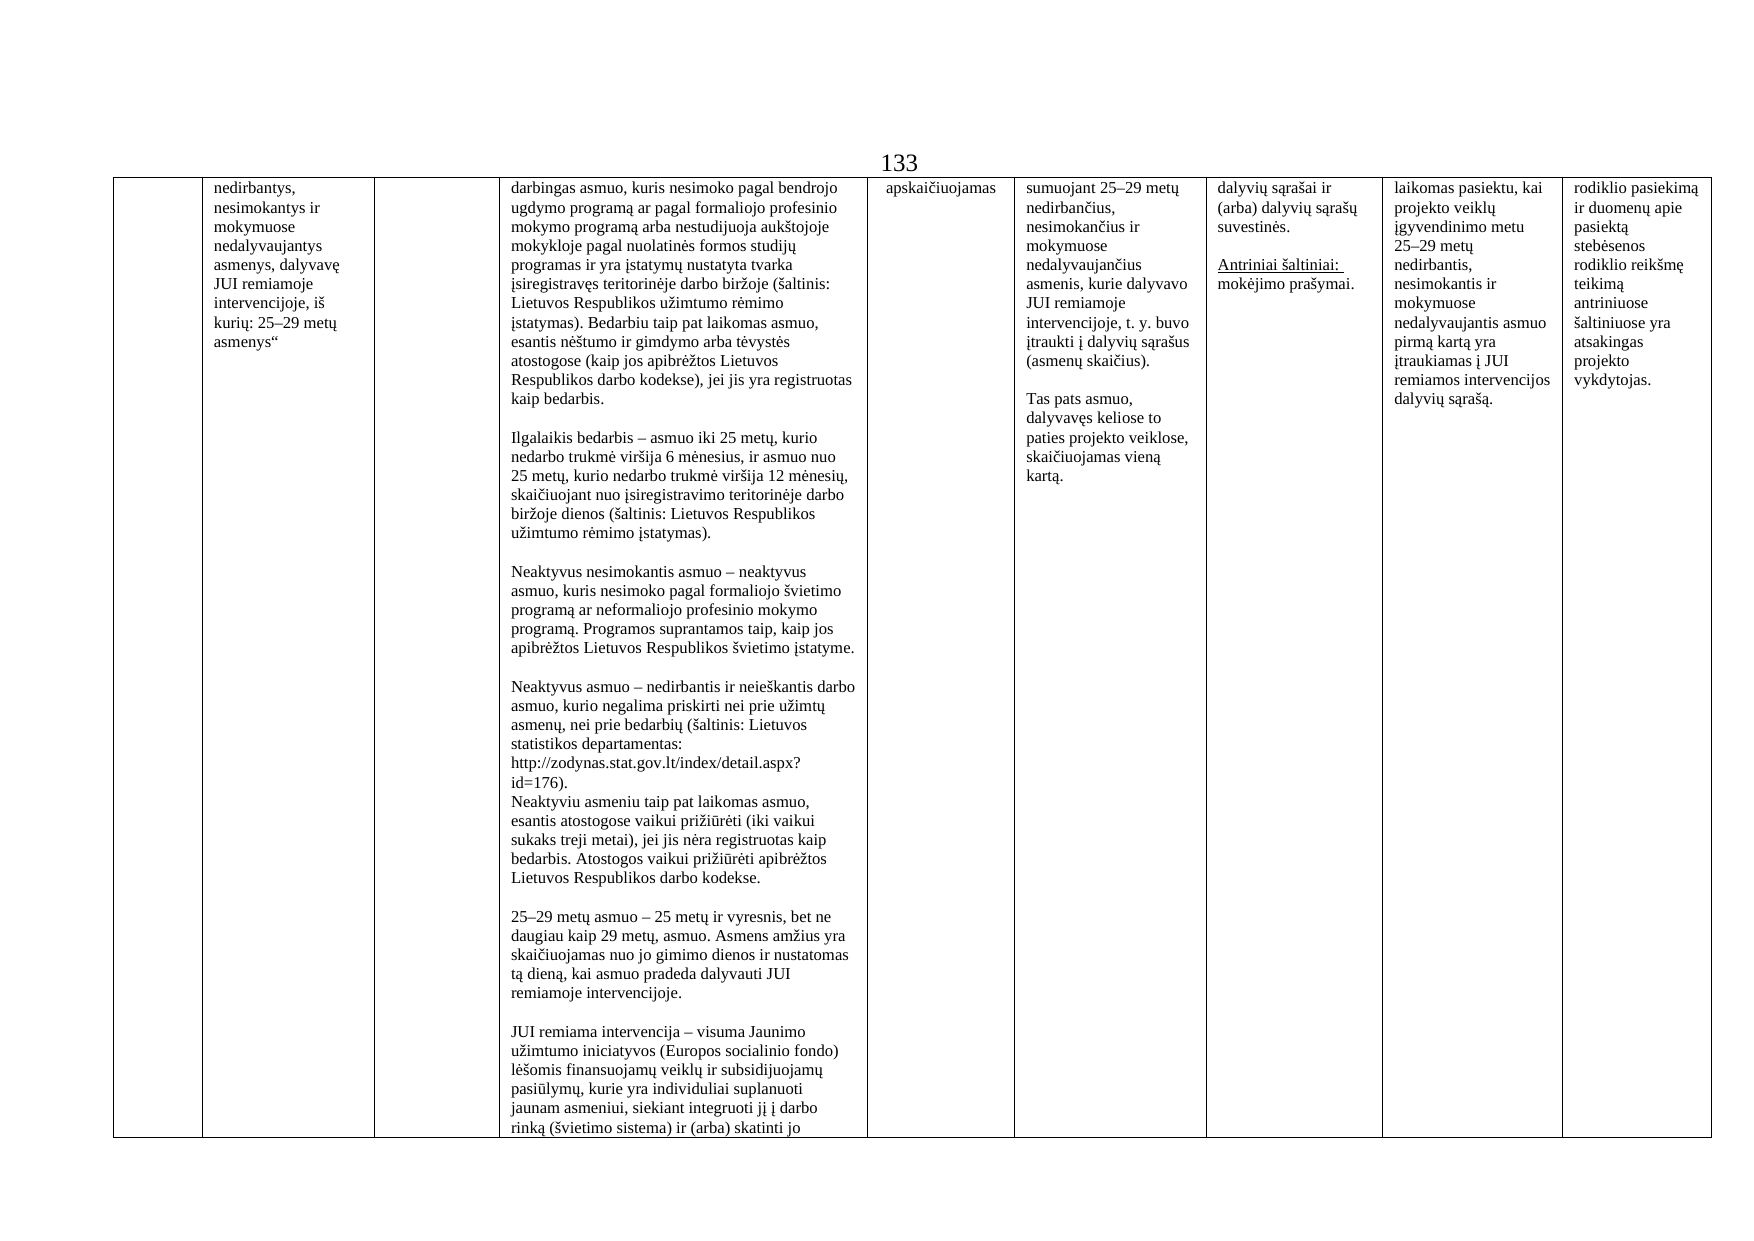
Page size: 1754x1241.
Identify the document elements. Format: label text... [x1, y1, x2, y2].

table_cell dalyvių sąrašai ir (arba) dalyvių sąrašų suvestinės. Antriniai šaltiniai: mokėjimo prašymai. [1207, 178, 1382, 1137]
table_cell [375, 178, 499, 1137]
table_cell darbingas asmuo, kuris nesimoko pagal bendrojo ugdymo programą ar pagal formaliojo profesinio mokymo programą arba nestudijuoja aukštojoje mokykloje pagal nuolatinės formos studijų programas ir yra įstatymų nustatyta tvarka įsiregistravęs teritorinėje darbo biržoje (šaltinis: Lietuvos Respublikos užimtumo rėmimo įstatymas). Bedarbiu taip pat laikomas asmuo, esantis nėštumo ir gimdymo arba tėvystės atostogose (kaip jos apibrėžtos Lietuvos Respublikos darbo kodekse), jei jis yra registruotas kaip bedarbis. Ilgalaikis bedarbis – asmuo iki 25 metų, kurio nedarbo trukmė viršija 6 mėnesius, ir asmuo nuo 25 metų, kurio nedarbo trukmė viršija 12 mėnesių, skaičiuojant nuo įsiregistravimo teritorinėje darbo biržoje dienos (šaltinis: Lietuvos Respublikos užimtumo rėmimo įstatymas). Neaktyvus nesimokantis asmuo – neaktyvus asmuo, kuris nesimoko pagal formaliojo švietimo programą ar neformaliojo profesinio mokymo programą. Programos suprantamos taip, kaip jos apibrėžtos Lietuvos Respublikos švietimo įstatyme. Neaktyvus asmuo – nedirbantis ir neieškantis darbo asmuo, kurio negalima priskirti nei prie užimtų asmenų, nei prie bedarbių (šaltinis: Lietuvos statistikos departamentas: http://zodynas.stat.gov.lt/index/detail.aspx?id=176). Neaktyviu asmeniu taip pat laikomas asmuo, esantis atostogose vaikui prižiūrėti (iki vaikui sukaks treji metai), jei jis nėra registruotas kaip bedarbis. Atostogos vaikui prižiūrėti apibrėžtos Lietuvos Respublikos darbo kodekse. 25–29 metų asmuo – 25 metų ir vyresnis, bet ne daugiau kaip 29 metų, asmuo. Asmens amžius yra skaičiuojamas nuo jo gimimo dienos ir nustatomas tą dieną, kai asmuo pradeda dalyvauti JUI remiamoje intervencijoje. JUI remiama intervencija – visuma Jaunimo užimtumo iniciatyvos (Europos socialinio fondo) lėšomis finansuojamų veiklų ir subsidijuojamų pasiūlymų, kurie yra individuliai suplanuoti jaunam asmeniui, siekiant integruoti jį į darbo rinką (švietimo sistema) ir (arba) skatinti jo [500, 178, 867, 1137]
table_cell apskaičiuojamas [868, 178, 1014, 1137]
table_cell laikomas pasiektu, kai projekto veiklų įgyvendinimo metu 25–29 metų nedirbantis, nesimokantis ir mokymuose nedalyvaujantis asmuo pirmą kartą yra įtraukiamas į JUI remiamos intervencijos dalyvių sąrašą. [1383, 178, 1562, 1137]
table_cell nedirbantys, nesimokantys ir mokymuose nedalyvaujantys asmenys, dalyvavę JUI remiamoje intervencijoje, iš kurių: 25–29 metų asmenys“ [203, 178, 374, 1137]
table_cell rodiklio pasiekimą ir duomenų apie pasiektą stebėsenos rodiklio reikšmę teikimą antriniuose šaltiniuose yra atsakingas projekto vykdytojas. [1563, 178, 1711, 1137]
table_cell [114, 178, 202, 1137]
table_cell sumuojant 25–29 metų nedirbančius, nesimokančius ir mokymuose nedalyvaujančius asmenis, kurie dalyvavo JUI remiamoje intervencijoje, t. y. buvo įtraukti į dalyvių sąrašus (asmenų skaičius). Tas pats asmuo, dalyvavęs keliose to paties projekto veiklose, skaičiuojamas vieną kartą. [1015, 178, 1206, 1137]
